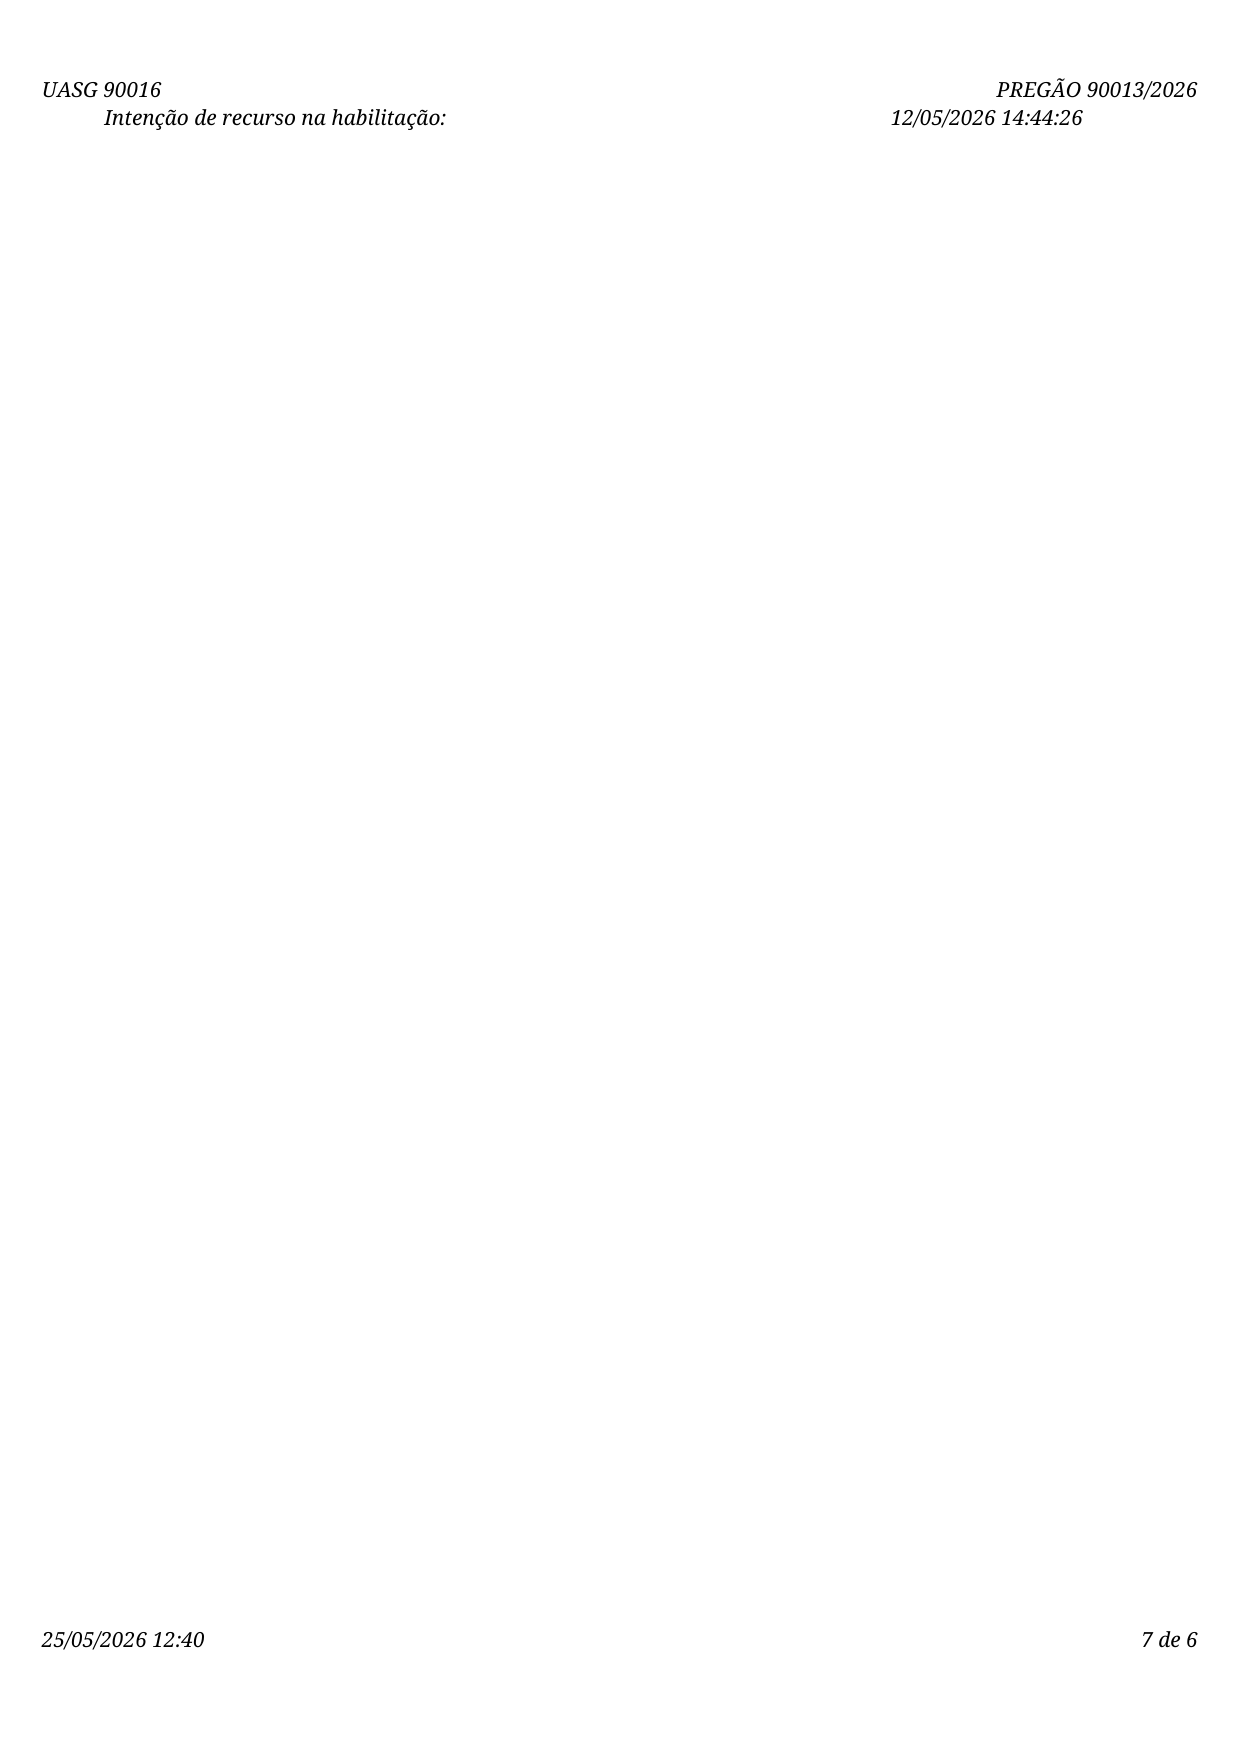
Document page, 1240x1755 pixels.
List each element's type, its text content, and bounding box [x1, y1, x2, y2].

table_cell Intenção de recurso na habilitação: [63, 104, 518, 134]
table_cell 12/05/2026 14:44:26 [518, 104, 1085, 134]
